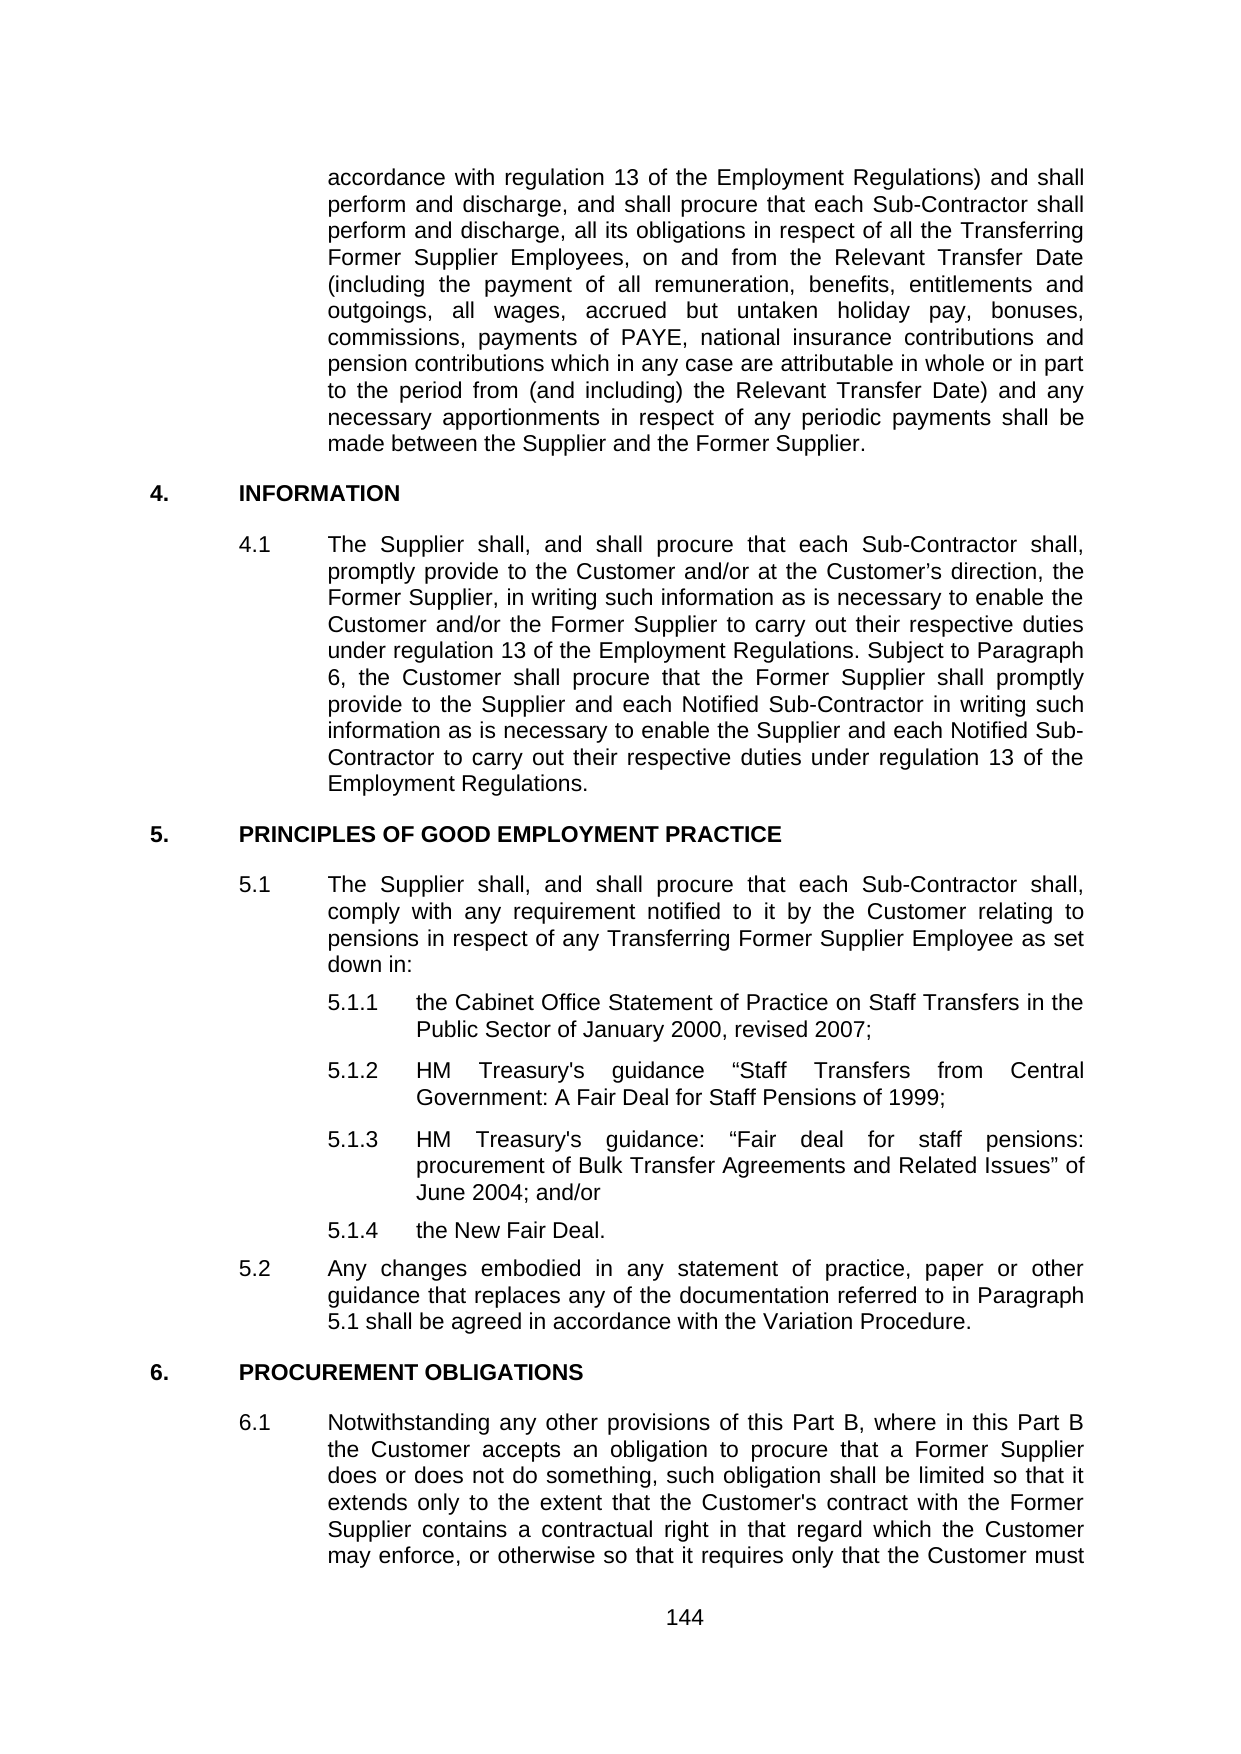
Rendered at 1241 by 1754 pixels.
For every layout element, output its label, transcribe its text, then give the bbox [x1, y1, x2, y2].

list HM Treasury's guidance “Staff Transfers from Central Government: A Fair Deal for Staff Pensions of 1999; [327, 1057, 1085, 1110]
list INFORMATION [150, 480, 1090, 507]
list The Supplier shall, and shall procure that each Sub-Contractor shall, promptly provide to the Customer and/or at the Customer’s direction, the Former Supplier, in writing such information as is necessary to enable the Customer and/or the Former Supplier to carry out their respective duties under regulation 13 of the Employment Regulations. Subject to Paragraph 6, the Customer shall procure that the Former Supplier shall promptly provide to the Supplier and each Notified Sub-Contractor in writing such information as is necessary to enable the Supplier and each Notified Sub-Contractor to carry out their respective duties under regulation 13 of the Employment Regulations. [239, 531, 1085, 797]
list The Supplier shall, and shall procure that each Sub-Contractor shall, comply with any requirement notified to it by the Customer relating to pensions in respect of any Transferring Former Supplier Employee as set down in: [239, 871, 1085, 977]
list PRINCIPLES OF GOOD EMPLOYMENT PRACTICE [150, 821, 1090, 847]
list PROCUREMENT OBLIGATIONS [150, 1358, 1090, 1385]
list the New Fair Deal. [327, 1217, 1085, 1243]
list HM Treasury's guidance: “Fair deal for staff pensions: procurement of Bulk Transfer Agreements and Related Issues” of June 2004; and/or [327, 1126, 1085, 1205]
list accordance with regulation 13 of the Employment Regulations) and shall perform and discharge, and shall procure that each Sub-Contractor shall perform and discharge, all its obligations in respect of all the Transferring Former Supplier Employees, on and from the Relevant Transfer Date (including the payment of all remuneration, benefits, entitlements and outgoings, all wages, accrued but untaken holiday pay, bonuses, commissions, payments of PAYE, national insurance contributions and pension contributions which in any case are attributable in whole or in part to the period from (and including) the Relevant Transfer Date) and any necessary apportionments in respect of any periodic payments shall be made between the Supplier and the Former Supplier. [239, 150, 1085, 456]
list Any changes embodied in any statement of practice, paper or other guidance that replaces any of the documentation referred to in Paragraph 5.1 shall be agreed in accordance with the Variation Procedure. [239, 1255, 1085, 1334]
list Notwithstanding any other provisions of this Part B, where in this Part B the Customer accepts an obligation to procure that a Former Supplier does or does not do something, such obligation shall be limited so that it extends only to the extent that the Customer's contract with the Former Supplier contains a contractual right in that regard which the Customer may enforce, or otherwise so that it requires only that the Customer must [239, 1409, 1085, 1568]
list the Cabinet Office Statement of Practice on Staff Transfers in the Public Sector of January 2000, revised 2007; [327, 989, 1085, 1042]
